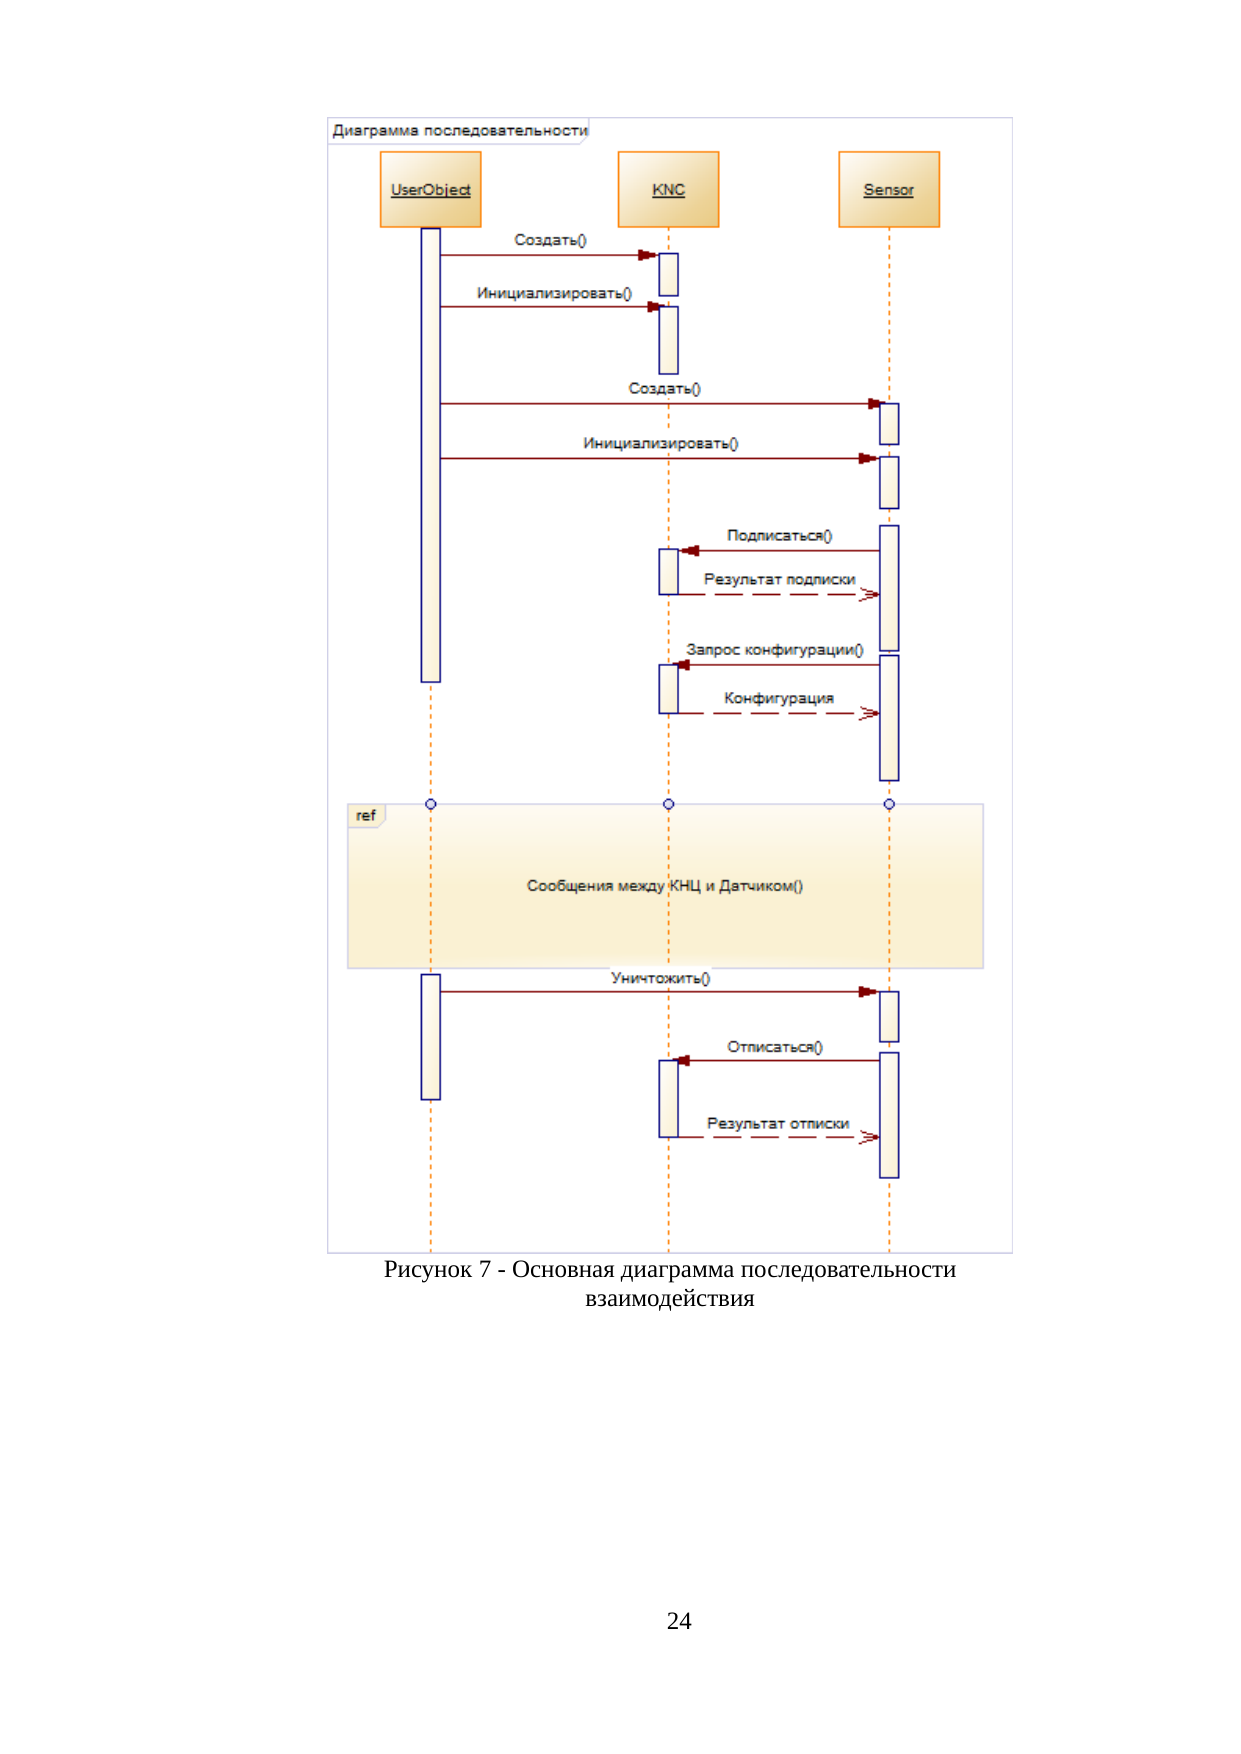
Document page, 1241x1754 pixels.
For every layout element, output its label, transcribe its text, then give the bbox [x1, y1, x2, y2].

picture [327, 117, 1013, 1254]
text Рисунок 7 - Основная диаграмма последовательности взаимодействия [327, 1254, 1013, 1311]
